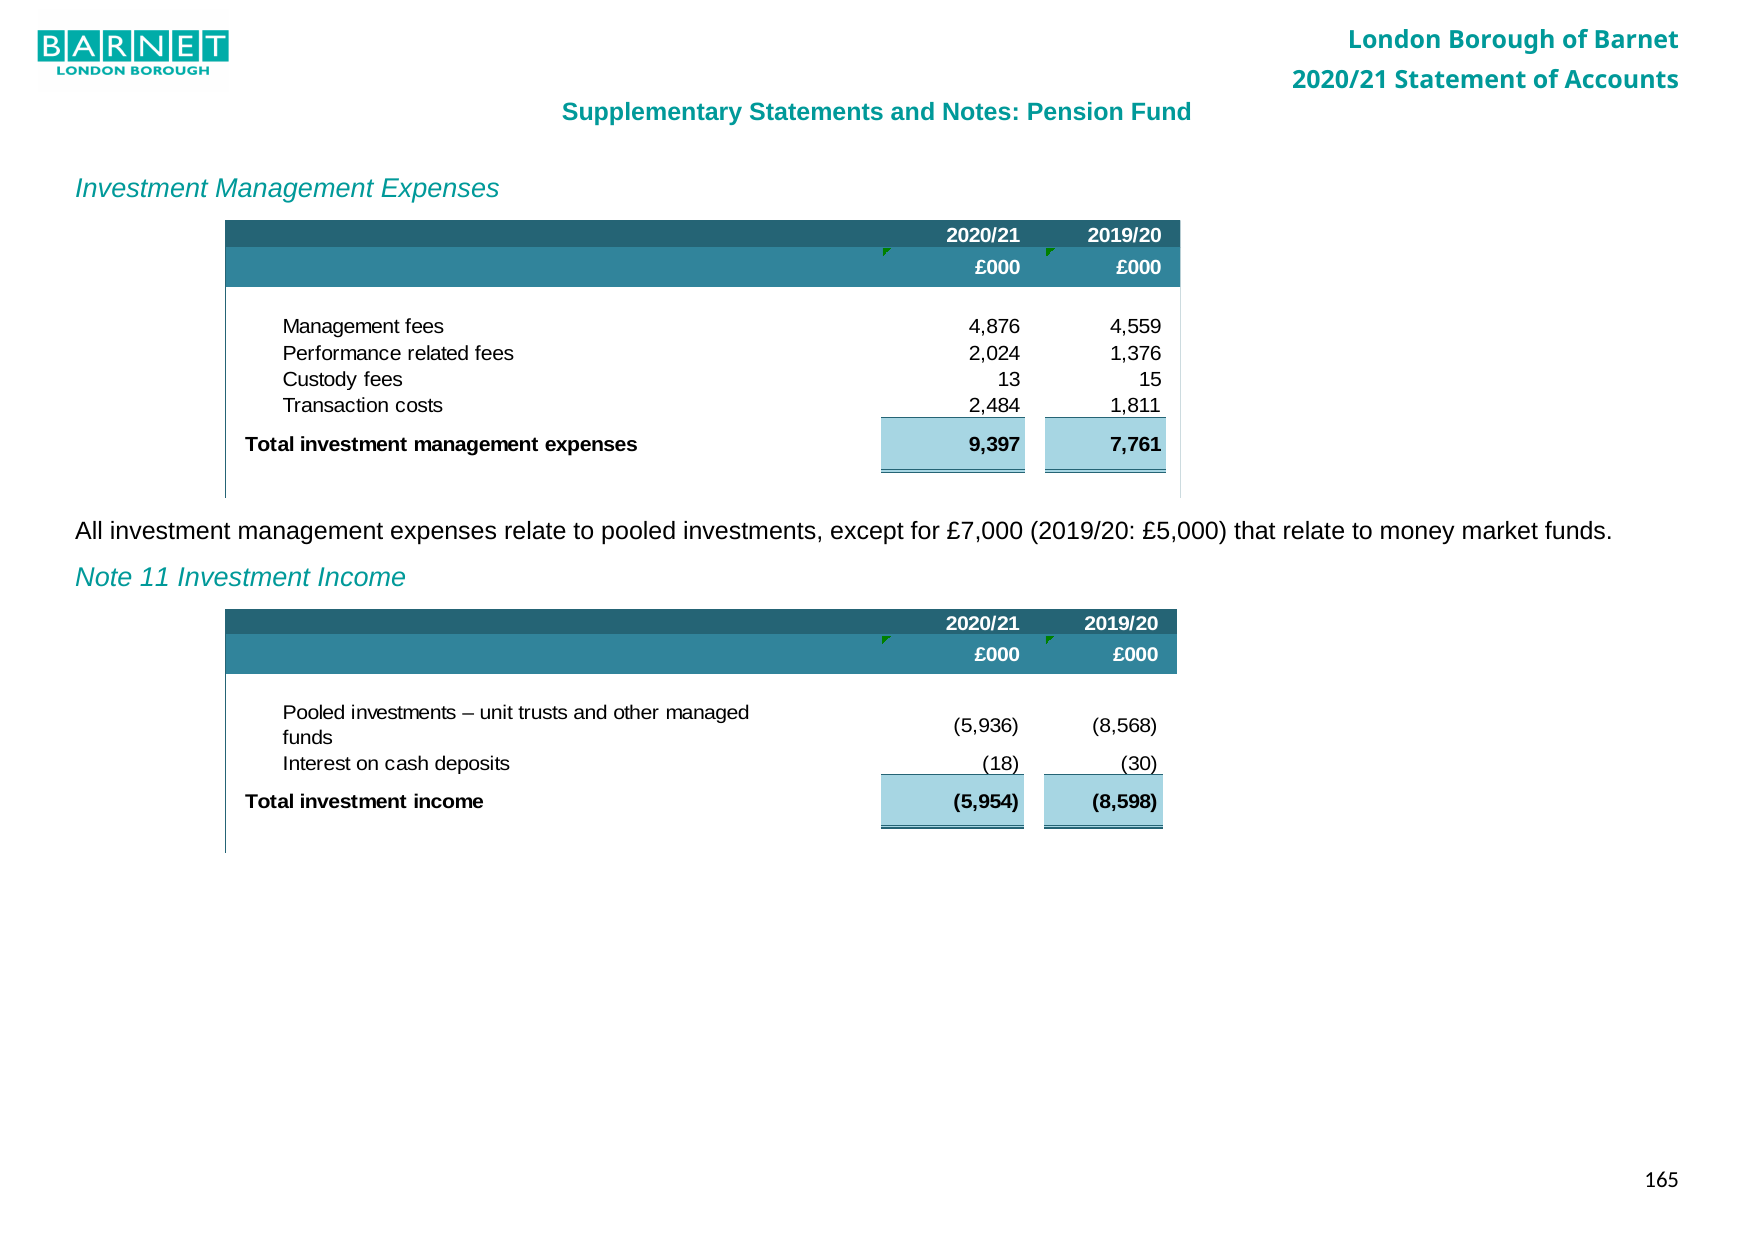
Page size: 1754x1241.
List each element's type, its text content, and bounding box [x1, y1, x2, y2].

subtitle Note 11 Investment Income [75, 561, 1679, 592]
subtitle Investment Management Expenses [75, 172, 1679, 204]
text All investment management expenses relate to pooled investments, except for £7,000 (2019/20: £5,000) that relate to money market funds. [75, 516, 1679, 544]
